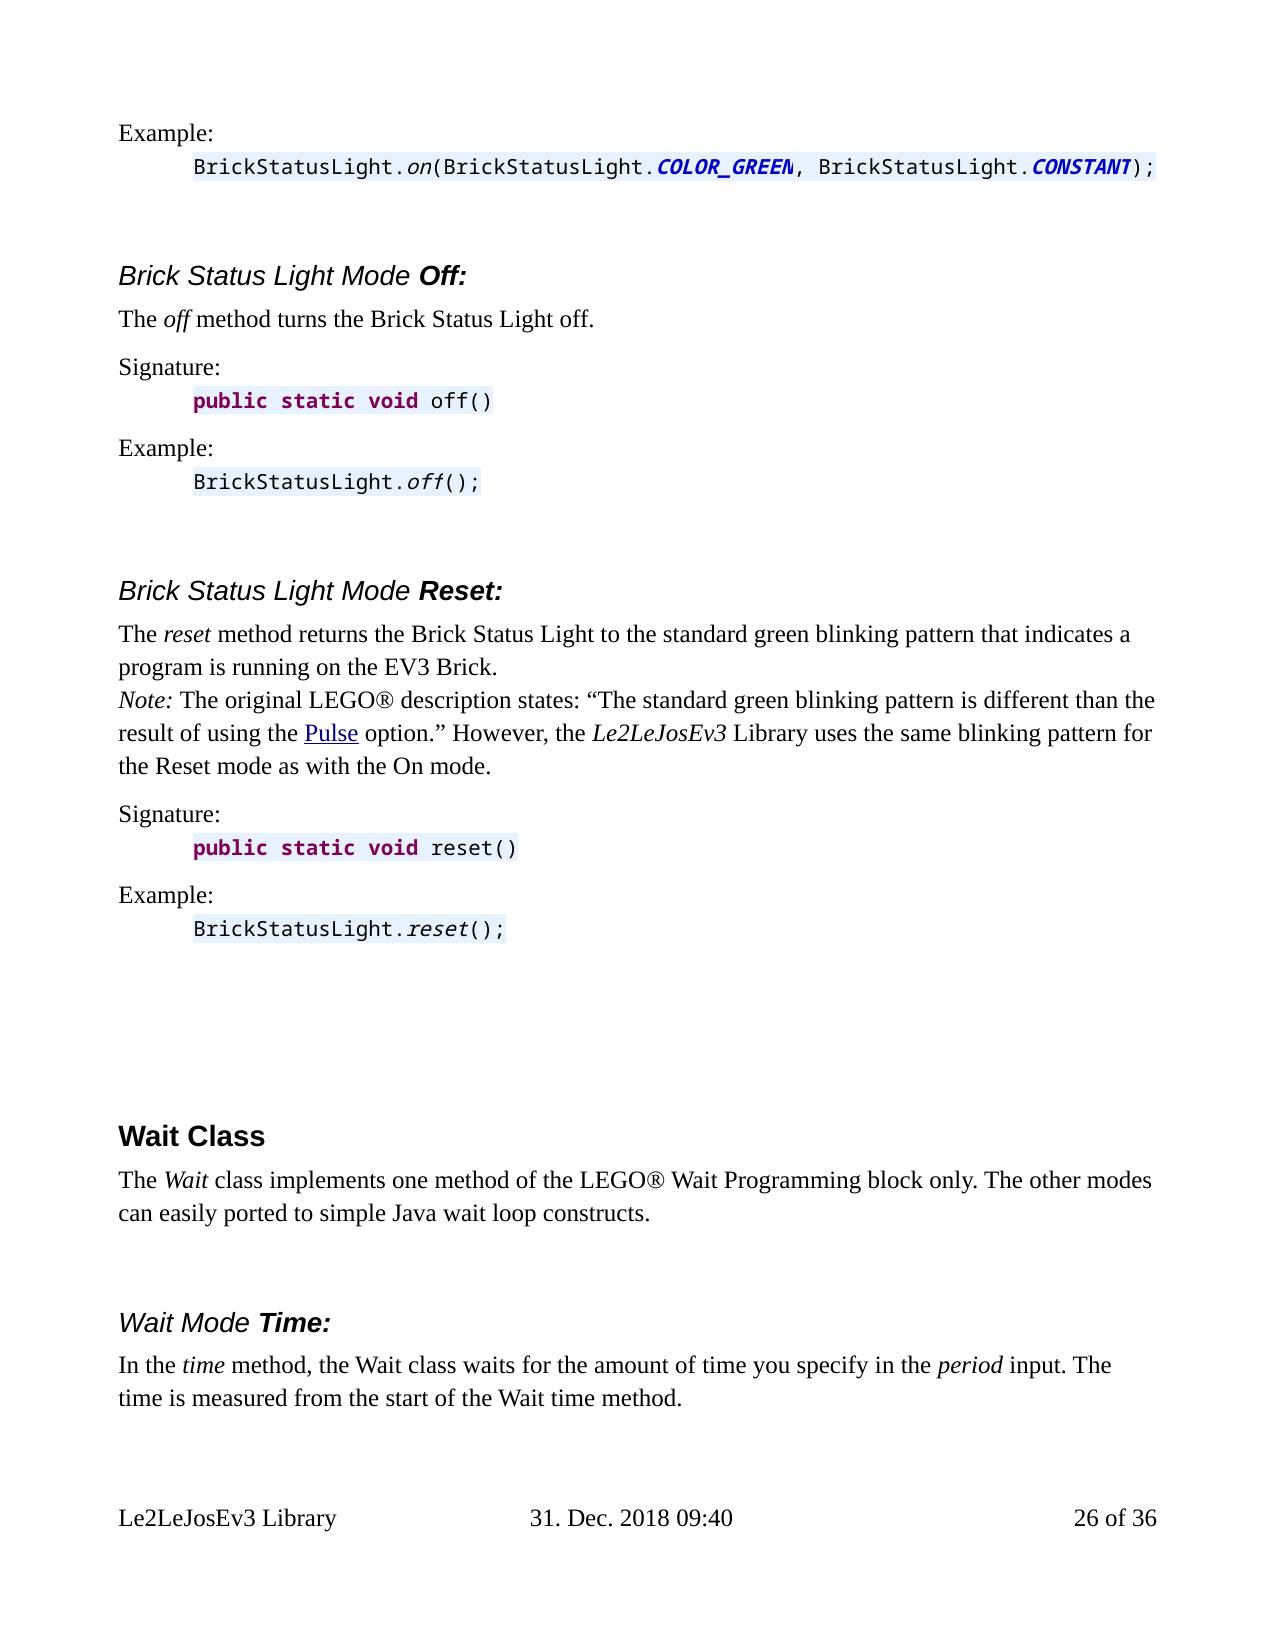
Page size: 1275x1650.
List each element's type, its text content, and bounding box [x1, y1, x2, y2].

subtitle Brick Status Light Mode Reset: [118, 575, 1157, 607]
text In the time method, the Wait class waits for the amount of time you specify in the period input. The time is measured from the start of the Wait time method. [118, 1350, 1157, 1412]
text Example: BrickStatusLight.on(BrickStatusLight.COLOR_GREEN, BrickStatusLight.CONSTANT); [118, 118, 1157, 181]
subtitle Wait Mode Time: [118, 1306, 1157, 1338]
text Example: BrickStatusLight.off(); [118, 433, 1157, 496]
text Example: BrickStatusLight.reset(); [118, 880, 1157, 943]
subtitle Brick Status Light Mode Off: [118, 260, 1157, 292]
text The reset method returns the Brick Status Light to the standard green blinking pattern that indicates a program is running on the EV3 Brick. Note: The original LEGO® description states: “The standard green blinking pattern is different than the result of using the Pulse option.” However, the Le2LeJosEv3 Library uses the same blinking pattern for the Reset mode as with the On mode. [118, 619, 1157, 780]
text The Wait class implements one method of the LEGO® Wait Programming block only. The other modes can easily ported to simple Java wait loop constructs. [118, 1165, 1157, 1227]
subtitle Wait Class [118, 1119, 1157, 1153]
text Signature: public static void reset() [118, 799, 1157, 861]
text The off method turns the Brick Status Light off. [118, 304, 1157, 333]
text Signature: public static void off() [118, 352, 1157, 414]
